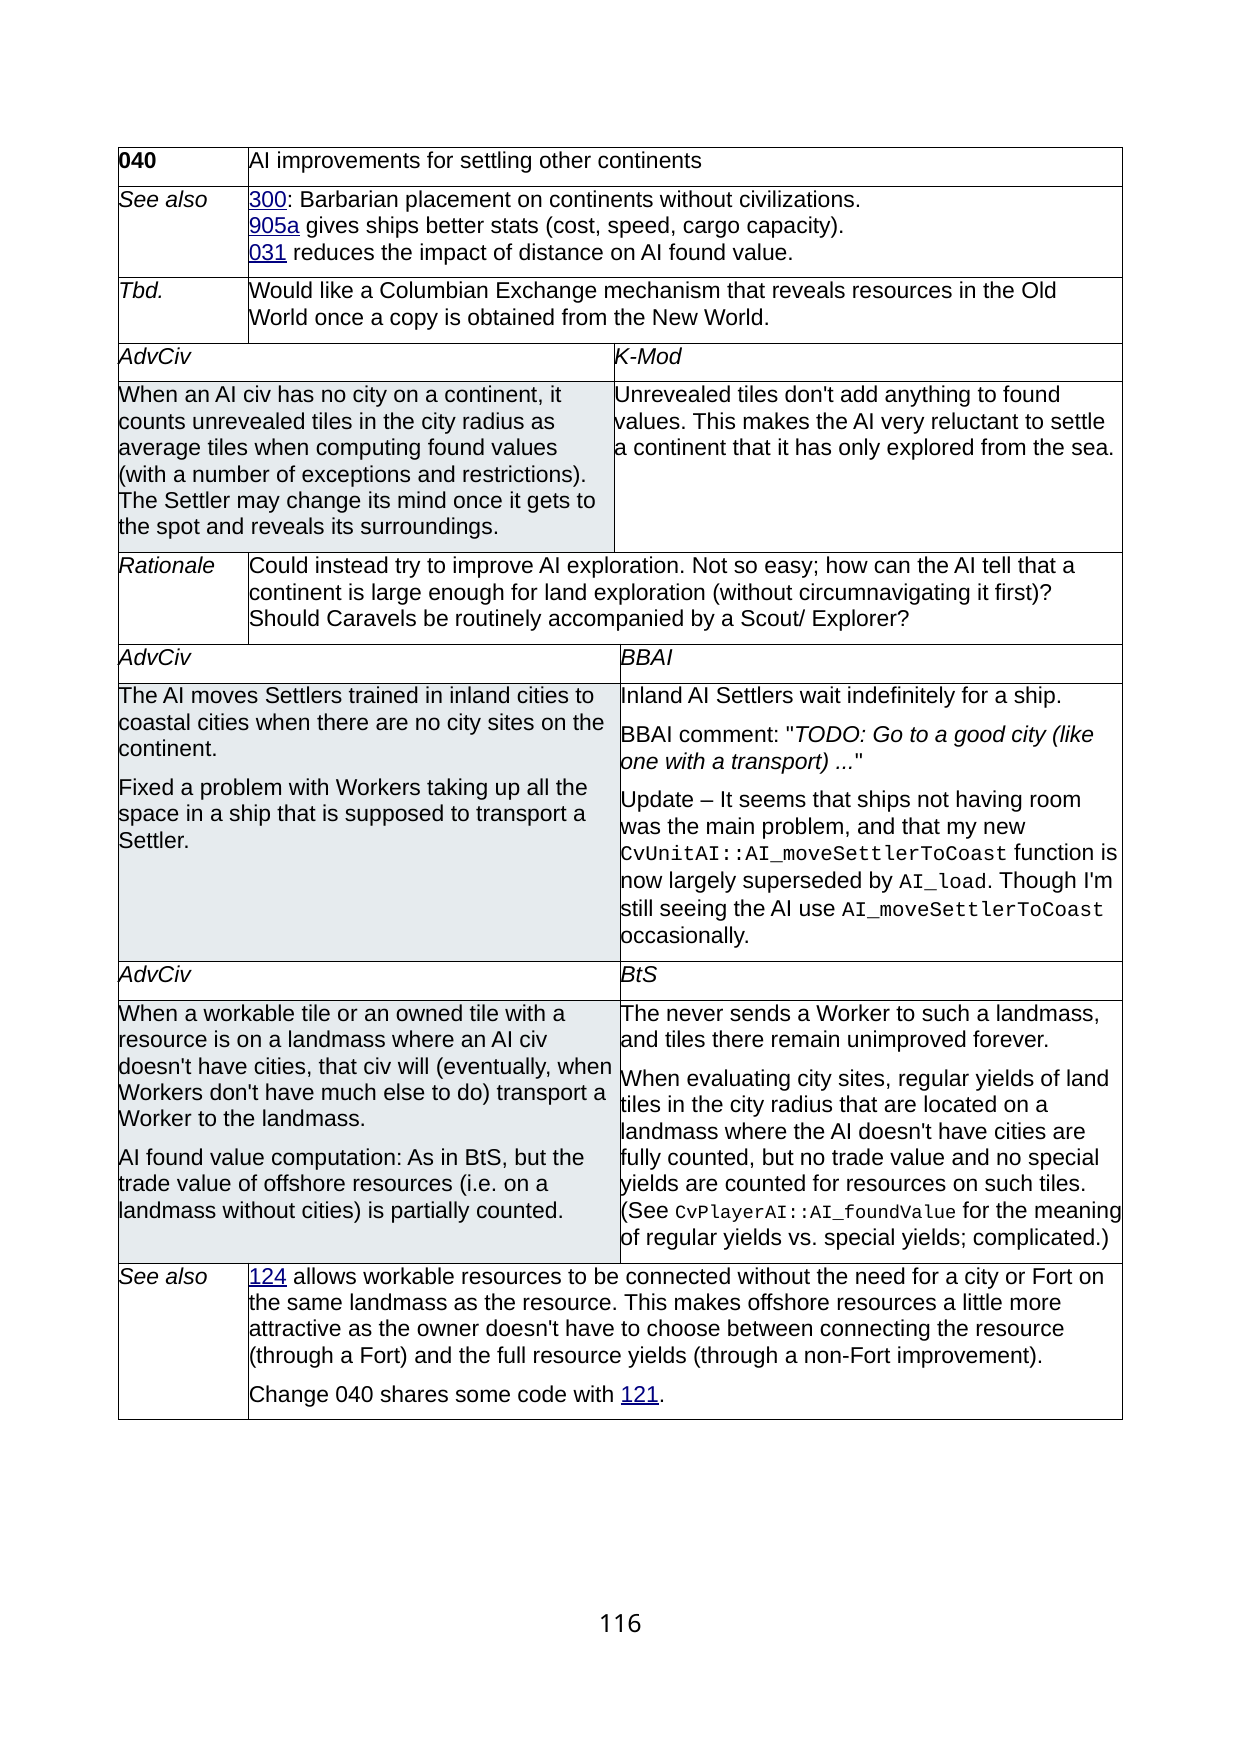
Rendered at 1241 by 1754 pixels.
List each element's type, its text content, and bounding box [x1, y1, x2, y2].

table_cell The never sends a Worker to such a landmass, and tiles there remain unimproved forever. When evaluating city sites, regular yields of land tiles in the city radius that are located on a landmass where the AI doesn't have cities are fully counted, but no trade value and no special yields are counted for resources on such tiles. (See CvPlayerAI::AI_foundValue for the meaning of regular yields vs. special yields; complicated.) [621, 1001, 1122, 1263]
table_cell Rationale [119, 553, 248, 643]
table_cell Inland AI Settlers wait indefinitely for a ship. BBAI comment: "TODO: Go to a good city (like one with a transport) ..." Update – It seems that ships not having room was the main problem, and that my new CvUnitAI::AI_moveSettlerToCoast function is now largely superseded by AI_load. Though I'm still seeing the AI use AI_moveSettlerToCoast occasionally. [621, 684, 1122, 961]
table_header 040 [119, 148, 248, 186]
table_cell AdvCiv [119, 962, 620, 1000]
table_cell Unrevealed tiles don't add anything to found values. This makes the AI very reluctant to settle a continent that it has only explored from the sea. [615, 382, 1122, 552]
table_cell 300: Barbarian placement on continents without civilizations. 905a gives ships better stats (cost, speed, cargo capacity). 031 reduces the impact of distance on AI found value. [249, 187, 1122, 277]
table_cell Would like a Columbian Exchange mechanism that reveals resources in the Old World once a copy is obtained from the New World. [249, 278, 1122, 342]
table_cell Could instead try to improve AI exploration. Not so easy; how can the AI tell that a continent is large enough for land exploration (without circumnavigating it first)? Should Caravels be routinely accompanied by a Scout/ Explorer? [249, 553, 1122, 643]
table_cell The AI moves Settlers trained in inland cities to coastal cities when there are no city sites on the continent. Fixed a problem with Workers taking up all the space in a ship that is supposed to transport a Settler. [119, 684, 620, 961]
table_cell Tbd. [119, 278, 248, 342]
table_cell When an AI civ has no city on a continent, it counts unrevealed tiles in the city radius as average tiles when computing found values (with a number of exceptions and restrictions). The Settler may change its mind once it gets to the spot and reveals its surroundings. [119, 382, 614, 552]
table_cell See also [119, 187, 248, 277]
table_cell When a workable tile or an owned tile with a resource is on a landmass where an AI civ doesn't have cities, that civ will (eventually, when Workers don't have much else to do) transport a Worker to the landmass. AI found value computation: As in BtS, but the trade value of offshore resources (i.e. on a landmass without cities) is partially counted. [119, 1001, 620, 1263]
table_cell AdvCiv [119, 645, 620, 682]
table_header AI improvements for settling other continents [249, 148, 1122, 186]
table_cell 124 allows workable resources to be connected without the need for a city or Fort on the same landmass as the resource. This makes offshore resources a little more attractive as the owner doesn't have to choose between connecting the resource (through a Fort) and the full resource yields (through a non-Fort improvement). Change 040 shares some code with 121. [249, 1264, 1122, 1419]
table_cell BtS [621, 962, 1122, 1000]
table_cell AdvCiv [119, 344, 614, 381]
table_cell K-Mod [615, 344, 1122, 381]
table_cell See also [119, 1264, 248, 1419]
table_cell BBAI [621, 645, 1122, 682]
